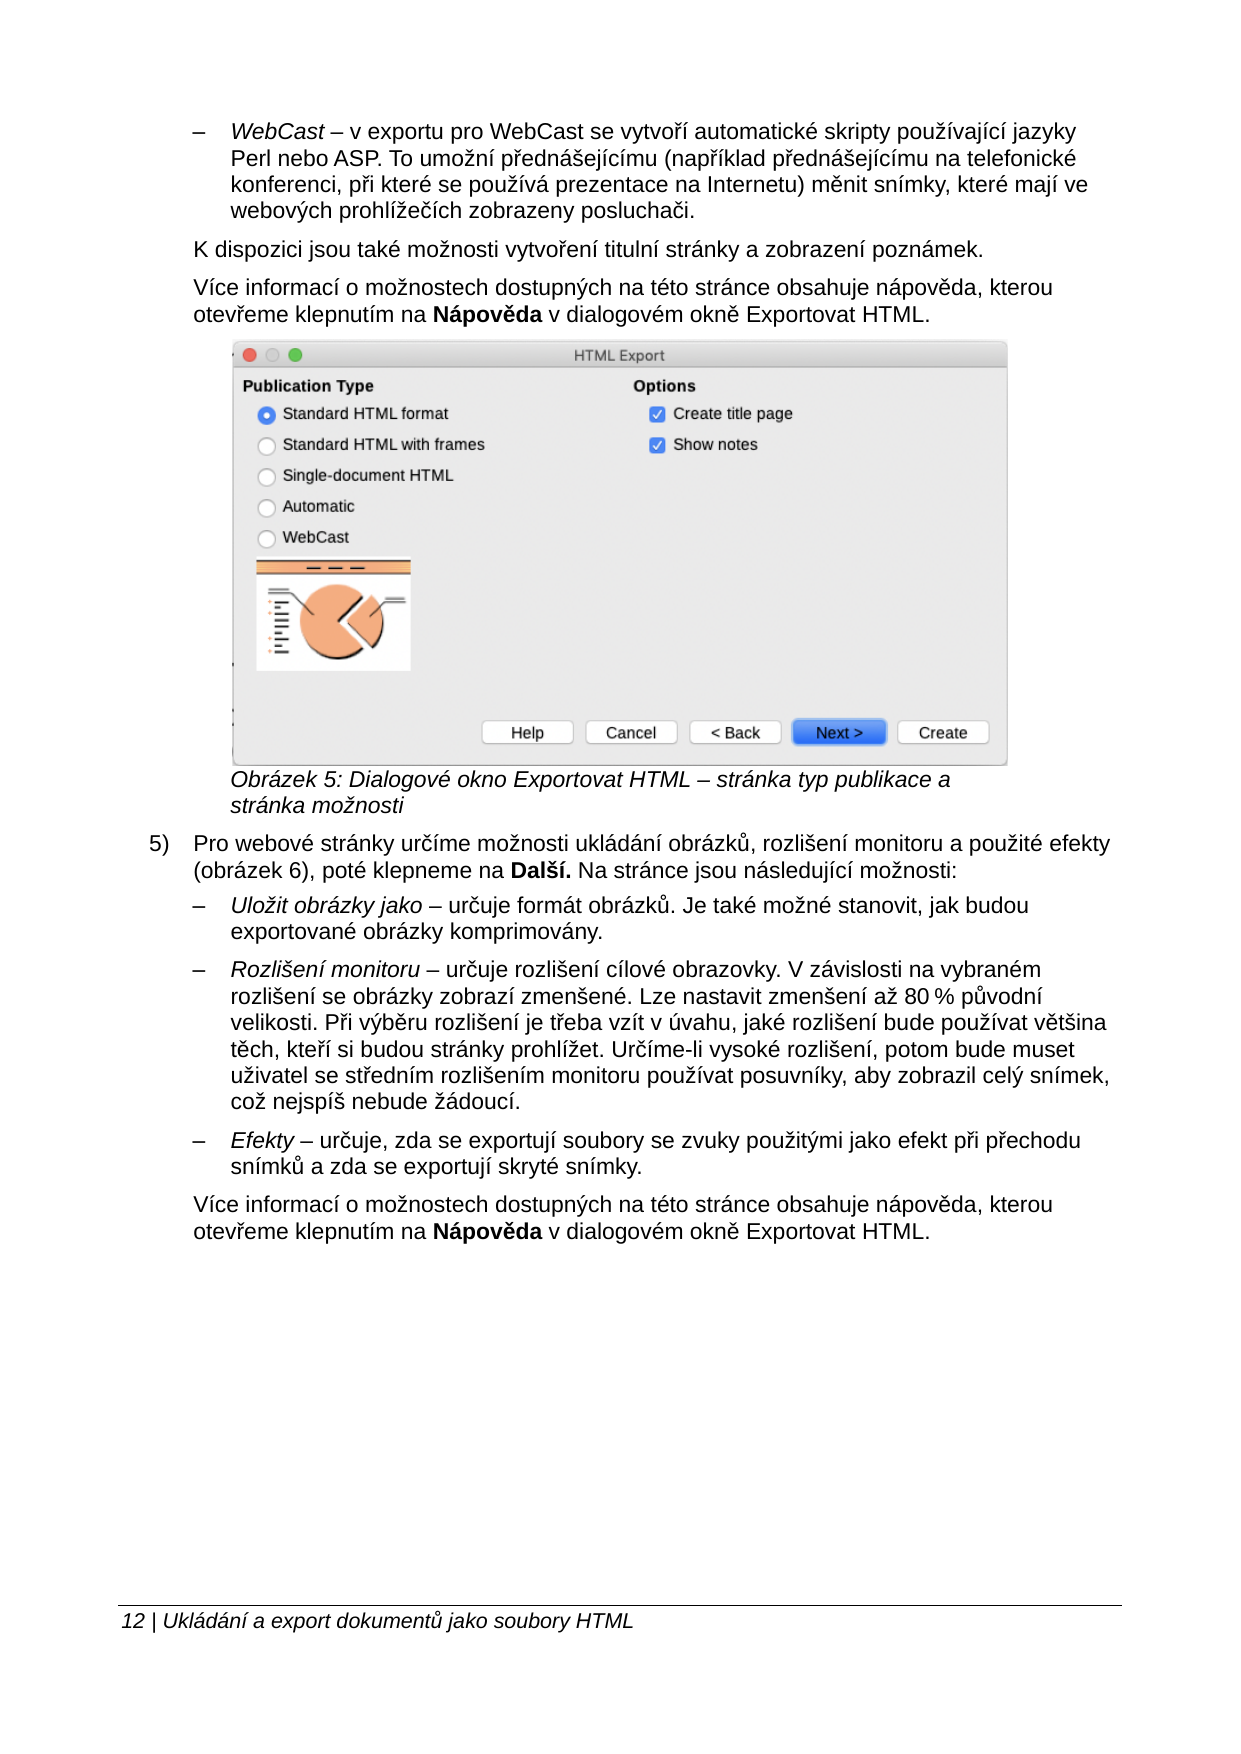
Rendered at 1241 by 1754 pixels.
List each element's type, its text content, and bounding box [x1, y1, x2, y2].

list Rozlišení monitoru – určuje rozlišení cílové obrazovky. V závislosti na vybraném rozlišení se obrázky zobrazí zmenšené. Lze nastavit zmenšení až 80 % původní velikosti. Při výběru rozlišení je třeba vzít v úvahu, jaké rozlišení bude používat většina těch, kteří si budou stránky prohlížet. Určíme-li vysoké rozlišení, potom bude muset uživatel se středním rozlišením monitoru používat posuvníky, aby zobrazil celý snímek, což nejspíš nebude žádoucí. [192, 956, 1122, 1114]
picture [232, 339, 1008, 766]
text Obrázek 5: Dialogové okno Exportovat HTML – stránka typ publikace a stránka možnosti [230, 766, 1010, 818]
text K dispozici jsou také možnosti vytvoření titulní stránky a zobrazení poznámek. [193, 236, 1122, 262]
list WebCast – v exportu pro WebCast se vytvoří automatické skripty používající jazyky Perl nebo ASP. To umožní přednášejícímu (například přednášejícímu na telefonické konferenci, při které se používá prezentace na Internetu) měnit snímky, které mají ve webových prohlížečích zobrazeny posluchači. [192, 118, 1122, 223]
list Efekty – určuje, zda se exportují soubory se zvuky použitými jako efekt při přechodu snímků a zda se exportují skryté snímky. [192, 1127, 1122, 1179]
text Více informací o možnostech dostupných na této stránce obsahuje nápověda, kterou otevřeme klepnutím na Nápověda v dialogovém okně Exportovat HTML. [193, 274, 1122, 327]
list Uložit obrázky jako – určuje formát obrázků. Je také možné stanovit, jak budou exportované obrázky komprimovány. [192, 892, 1122, 944]
text Více informací o možnostech dostupných na této stránce obsahuje nápověda, kterou otevřeme klepnutím na Nápověda v dialogovém okně Exportovat HTML. [193, 1191, 1122, 1244]
list Pro webové stránky určíme možnosti ukládání obrázků, rozlišení monitoru a použité efekty (obrázek 6), poté klepneme na Další. Na stránce jsou následující možnosti: [169, 830, 1122, 883]
